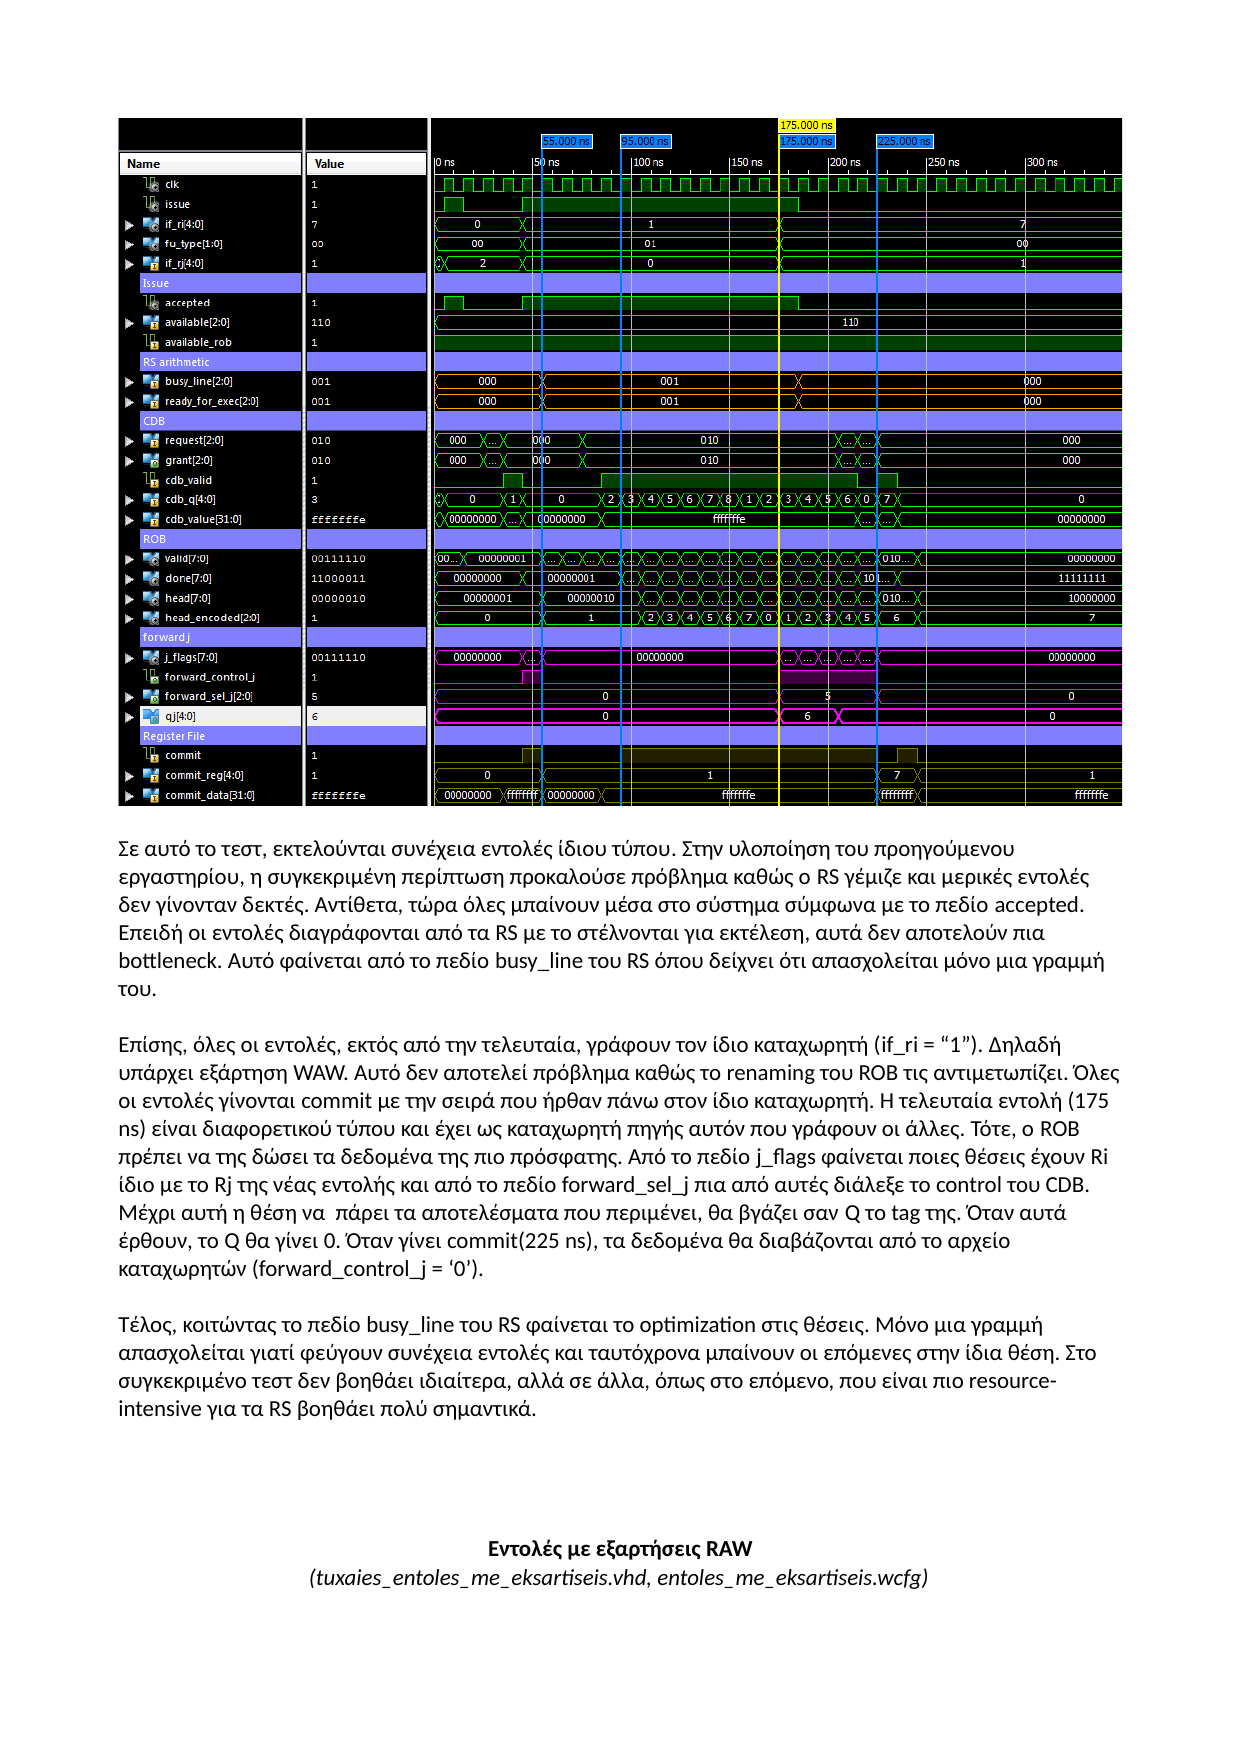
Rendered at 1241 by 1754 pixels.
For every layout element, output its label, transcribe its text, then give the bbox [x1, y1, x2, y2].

text Εντολές με εξαρτήσεις RAW [118, 1534, 1122, 1563]
text Τέλος, κοιτώντας το πεδίο busy_line του RS φαίνεται το optimization στις θέσεις. Μόνο μια γραμμή απασχολείται γιατί φεύγουν συνέχεια εντολές και ταυτόχρονα μπαίνουν οι επόμενες στην ίδια θέση. Στο συγκεκριμένο τεστ δεν βοηθάει ιδιαίτερα, αλλά σε άλλα, όπως στο επόμενο, που είναι πιο resource-intensive για τα RS βοηθάει πολύ σημαντικά. [118, 1310, 1122, 1422]
text (tuxaies_entoles_me_eksartiseis.vhd, entoles_me_eksartiseis.wcfg) [118, 1563, 1122, 1591]
text Επίσης, όλες οι εντολές, εκτός από την τελευταία, γράφουν τον ίδιο καταχωρητή (if_ri = “1”). Δηλαδή υπάρχει εξάρτηση WAW. Αυτό δεν αποτελεί πρόβλημα καθώς το renaming του ROB τις αντιμετωπίζει. Όλες οι εντολές γίνονται commit με την σειρά που ήρθαν πάνω στον ίδιο καταχωρητή. Η τελευταία εντολή (175 ns) είναι διαφορετικού τύπου και έχει ως καταχωρητή πηγής αυτόν που γράφουν οι άλλες. Τότε, ο ROB πρέπει να της δώσει τα δεδομένα της πιο πρόσφατης. Από το πεδίο j_flags φαίνεται ποιες θέσεις έχουν Ri ίδιο με το Rj της νέας εντολής και από το πεδίο forward_sel_j πια από αυτές διάλεξε το control του CDB. Μέχρι αυτή η θέση να πάρει τα αποτελέσματα που περιμένει, θα βγάζει σαν Q το tag της. Όταν αυτά έρθουν, το Q θα γίνει 0. Όταν γίνει commit(225 ns), τα δεδομένα θα διαβάζονται από το αρχείο καταχωρητών (forward_control_j = ‘0’). [118, 1030, 1122, 1282]
picture [118, 118, 1123, 806]
text Σε αυτό το τεστ, εκτελούνται συνέχεια εντολές ίδιου τύπου. Στην υλοποίηση του προηγούμενου εργαστηρίου, η συγκεκριμένη περίπτωση προκαλούσε πρόβλημα καθώς ο RS γέμιζε και μερικές εντολές δεν γίνονταν δεκτές. Αντίθετα, τώρα όλες μπαίνουν μέσα στο σύστημα σύμφωνα με το πεδίο accepted. Επειδή οι εντολές διαγράφονται από τα RS με το στέλνονται για εκτέλεση, αυτά δεν αποτελούν πια bottleneck. Αυτό φαίνεται από το πεδίο busy_line του RS όπου δείχνει ότι απασχολείται μόνο μια γραμμή του. [118, 834, 1122, 1002]
